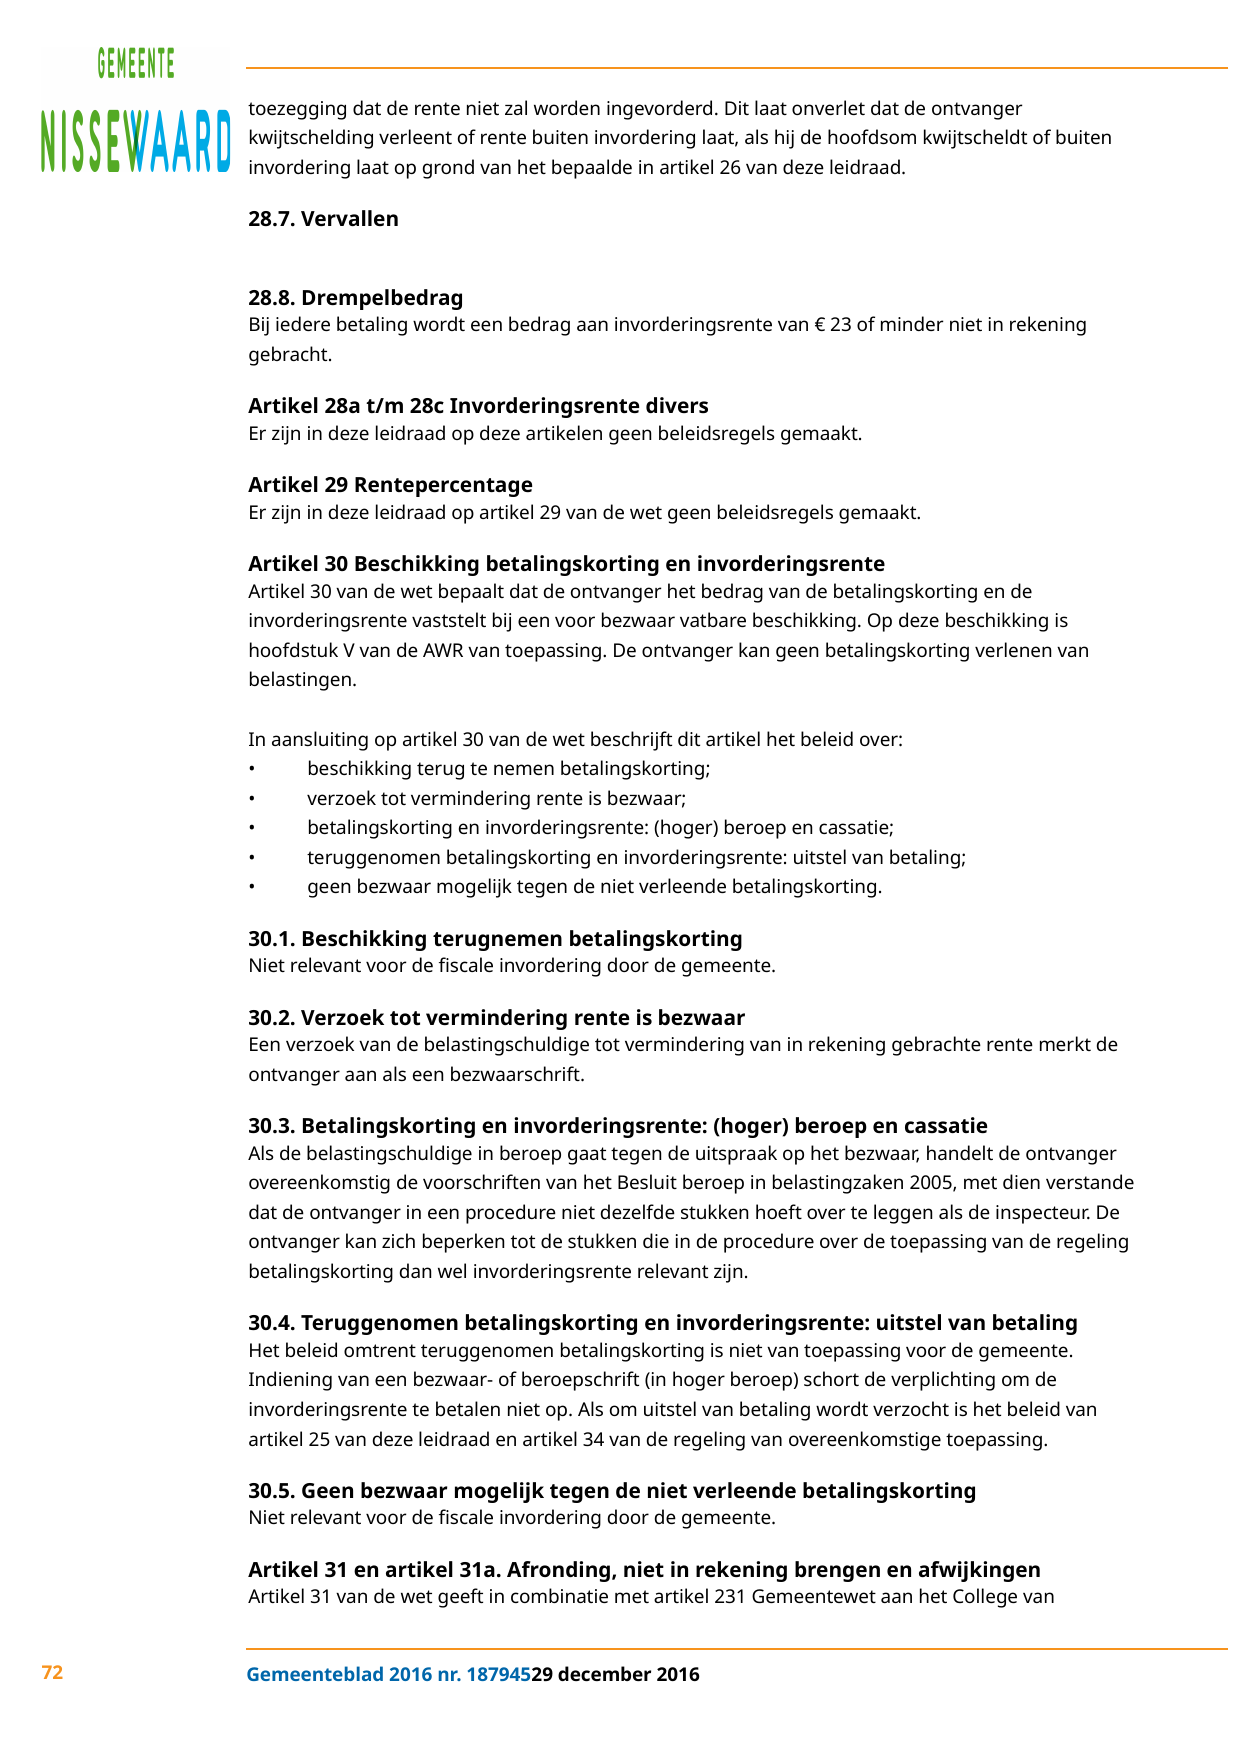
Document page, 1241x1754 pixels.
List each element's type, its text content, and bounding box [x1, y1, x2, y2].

text 30.1. Beschikking terugnemen betalingskorting [248, 924, 1152, 952]
picture [176, 157, 187, 172]
text 30.2. Verzoek tot vermindering rente is bezwaar [248, 1003, 1152, 1031]
text Indiening van een bezwaar- of beroepschrift (in hoger beroep) schort de verplichting om de invorderingsrente te betalen niet op. Als om uitstel van betaling wordt verzocht is het beleid van artikel 25 van deze leidraad en artikel 34 van de regeling van overeenkomstige toepassing. [248, 1367, 1152, 1451]
text toezegging dat de rente niet zal worden ingevorderd. Dit laat onverlet dat de ontvanger kwijtschelding verleent of rente buiten invordering laat, als hij de hoofdsom kwijtscheldt of buiten invordering laat op grond van het bepaalde in artikel 26 van deze leidraad. [248, 95, 1152, 180]
list verzoek tot vermindering rente is bezwaar; [248, 785, 1152, 811]
picture [41, 47, 231, 172]
picture [222, 122, 227, 160]
text Er zijn in deze leidraad op artikel 29 van de wet geen beleidsregels gemaakt. [248, 499, 1152, 525]
text Artikel 30 van de wet bepaalt dat de ontvanger het bedrag van de betalingskorting en de invorderingsrente vaststelt bij een voor bezwaar vatbare beschikking. Op deze beschikking is hoofdstuk V van de AWR van toepassing. De ontvanger kan geen betalingskorting verlenen van belastingen. [248, 578, 1152, 692]
text Een verzoek van de belastingschuldige tot vermindering van in rekening gebrachte rente merkt de ontvanger aan als een bezwaarschrift. [248, 1031, 1152, 1087]
text 30.4. Teruggenomen betalingskorting en invorderingsrente: uitstel van betaling [248, 1308, 1152, 1337]
text Artikel 31 van de wet geeft in combinatie met artikel 231 Gemeentewet aan het College van [248, 1583, 1152, 1609]
picture [200, 151, 206, 172]
text 30.3. Betalingskorting en invorderingsrente: (hoger) beroep en cassatie [248, 1111, 1152, 1140]
text Er zijn in deze leidraad op deze artikelen geen beleidsregels gemaakt. [248, 420, 1152, 446]
text Niet relevant voor de fiscale invordering door de gemeente. [248, 952, 1152, 978]
text Artikel 29 Rentepercentage [248, 471, 1152, 499]
text Bij iedere betaling wordt een bedrag aan invorderingsrente van € 23 of minder niet in rekening gebracht. [248, 312, 1152, 367]
text Niet relevant voor de fiscale invordering door de gemeente. [248, 1504, 1152, 1530]
text In aansluiting op artikel 30 van de wet beschrijft dit artikel het beleid over: [248, 726, 1152, 751]
picture [201, 122, 206, 138]
text 28.8. Drempelbedrag [248, 283, 1152, 312]
text Artikel 28a t/m 28c Invorderingsrente divers [248, 392, 1152, 420]
picture [154, 157, 165, 172]
text Het beleid omtrent teruggenomen betalingskorting is niet van toepassing voor de gemeente. [248, 1337, 1152, 1363]
list teruggenomen betalingskorting en invorderingsrente: uitstel van betaling; [248, 844, 1152, 870]
text 30.5. Geen bezwaar mogelijk tegen de niet verleende betalingskorting [248, 1476, 1152, 1504]
text 28.7. Vervallen [248, 204, 1152, 233]
list beschikking terug te nemen betalingskorting; [248, 755, 1152, 781]
text Artikel 31 en artikel 31a. Afronding, niet in rekening brengen en afwijkingen [248, 1555, 1152, 1583]
text Artikel 30 Beschikking betalingskorting en invorderingsrente [248, 549, 1152, 578]
text Als de belastingschuldige in beroep gaat tegen de uitspraak op het bezwaar, handelt de ontvanger overeenkomstig de voorschriften van het Besluit beroep in belastingzaken 2005, met dien verstande dat de ontvanger in een procedure niet dezelfde stukken hoeft over te leggen als de inspecteur. De ontvanger kan zich beperken tot de stukken die in de procedure over de toepassing van de regeling betalingskorting dan wel invorderingsrente relevant zijn. [248, 1140, 1152, 1284]
list geen bezwaar mogelijk tegen de niet verleende betalingskorting. [248, 874, 1152, 899]
list betalingskorting en invorderingsrente: (hoger) beroep en cassatie; [248, 814, 1152, 840]
